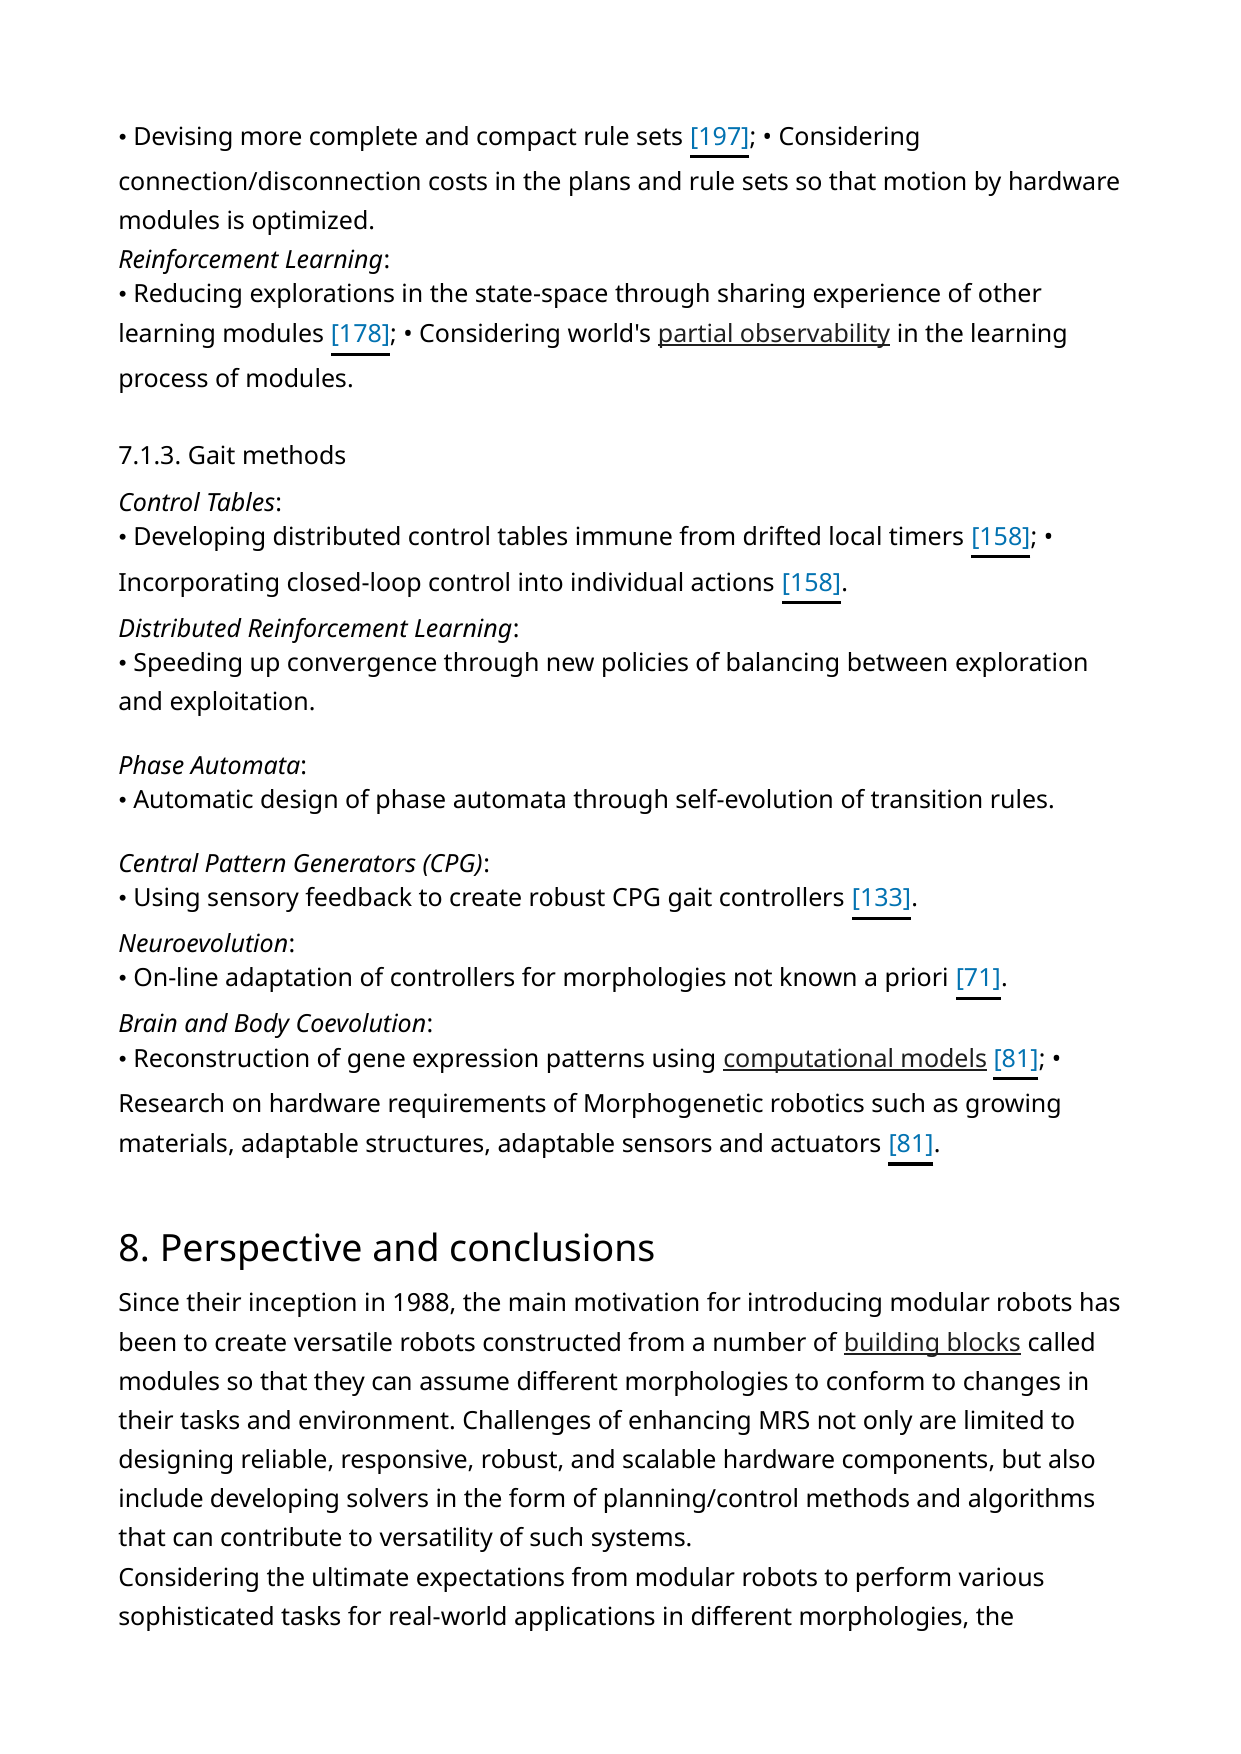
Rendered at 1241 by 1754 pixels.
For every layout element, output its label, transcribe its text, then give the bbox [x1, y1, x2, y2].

list • Reducing explorations in the state-space through sharing experience of other learning modules [178]; • Considering world's partial observability in the learning process of modules. [118, 276, 1122, 395]
text Since their inception in 1988, the main motivation for introducing modular robots has been to create versatile robots constructed from a number of building blocks called modules so that they can assume different morphologies to conform to changes in their tasks and environment. Challenges of enhancing MRS not only are limited to designing reliable, responsive, robust, and scalable hardware components, but also include developing solvers in the form of planning/control methods and algorithms that can contribute to versatility of such systems. [118, 1285, 1122, 1554]
subtitle 7.1.3. Gait methods [118, 438, 1122, 472]
list • Speeding up convergence through new policies of balancing between exploration and exploitation. [118, 644, 1122, 718]
list • Developing distributed control tables immune from drifted local timers [158]; • Incorporating closed-loop control into individual actions [158]. [118, 518, 1122, 604]
subtitle Neuroevolution: [118, 926, 1122, 960]
subtitle 8. Perspective and conclusions [118, 1221, 1122, 1272]
list • Reconstruction of gene expression patterns using computational models [81]; • Research on hardware requirements of Morphogenetic robotics such as growing materials, adaptable structures, adaptable sensors and actuators [81]. [118, 1040, 1122, 1166]
list • On-line adaptation of controllers for morphologies not known a priori [71]. [118, 960, 1122, 1000]
subtitle Reinforcement Learning: [118, 242, 1122, 276]
subtitle Control Tables: [118, 484, 1122, 518]
list • Automatic design of phase automata through self-evolution of transition rules. [118, 782, 1122, 816]
subtitle Brain and Body Coevolution: [118, 1006, 1122, 1040]
list • Devising more complete and compact rule sets [197]; • Considering connection/disconnection costs in the plans and rule sets so that motion by hardware modules is optimized. [118, 118, 1122, 237]
list • Using sensory feedback to create robust CPG gait controllers [133]. [118, 880, 1122, 920]
subtitle Central Pattern Generators (CPG): [118, 846, 1122, 880]
subtitle Distributed Reinforcement Learning: [118, 610, 1122, 644]
subtitle Phase Automata: [118, 748, 1122, 782]
text Considering the ultimate expectations from modular robots to perform various sophisticated tasks for real-world applications in different morphologies, the [118, 1559, 1122, 1632]
